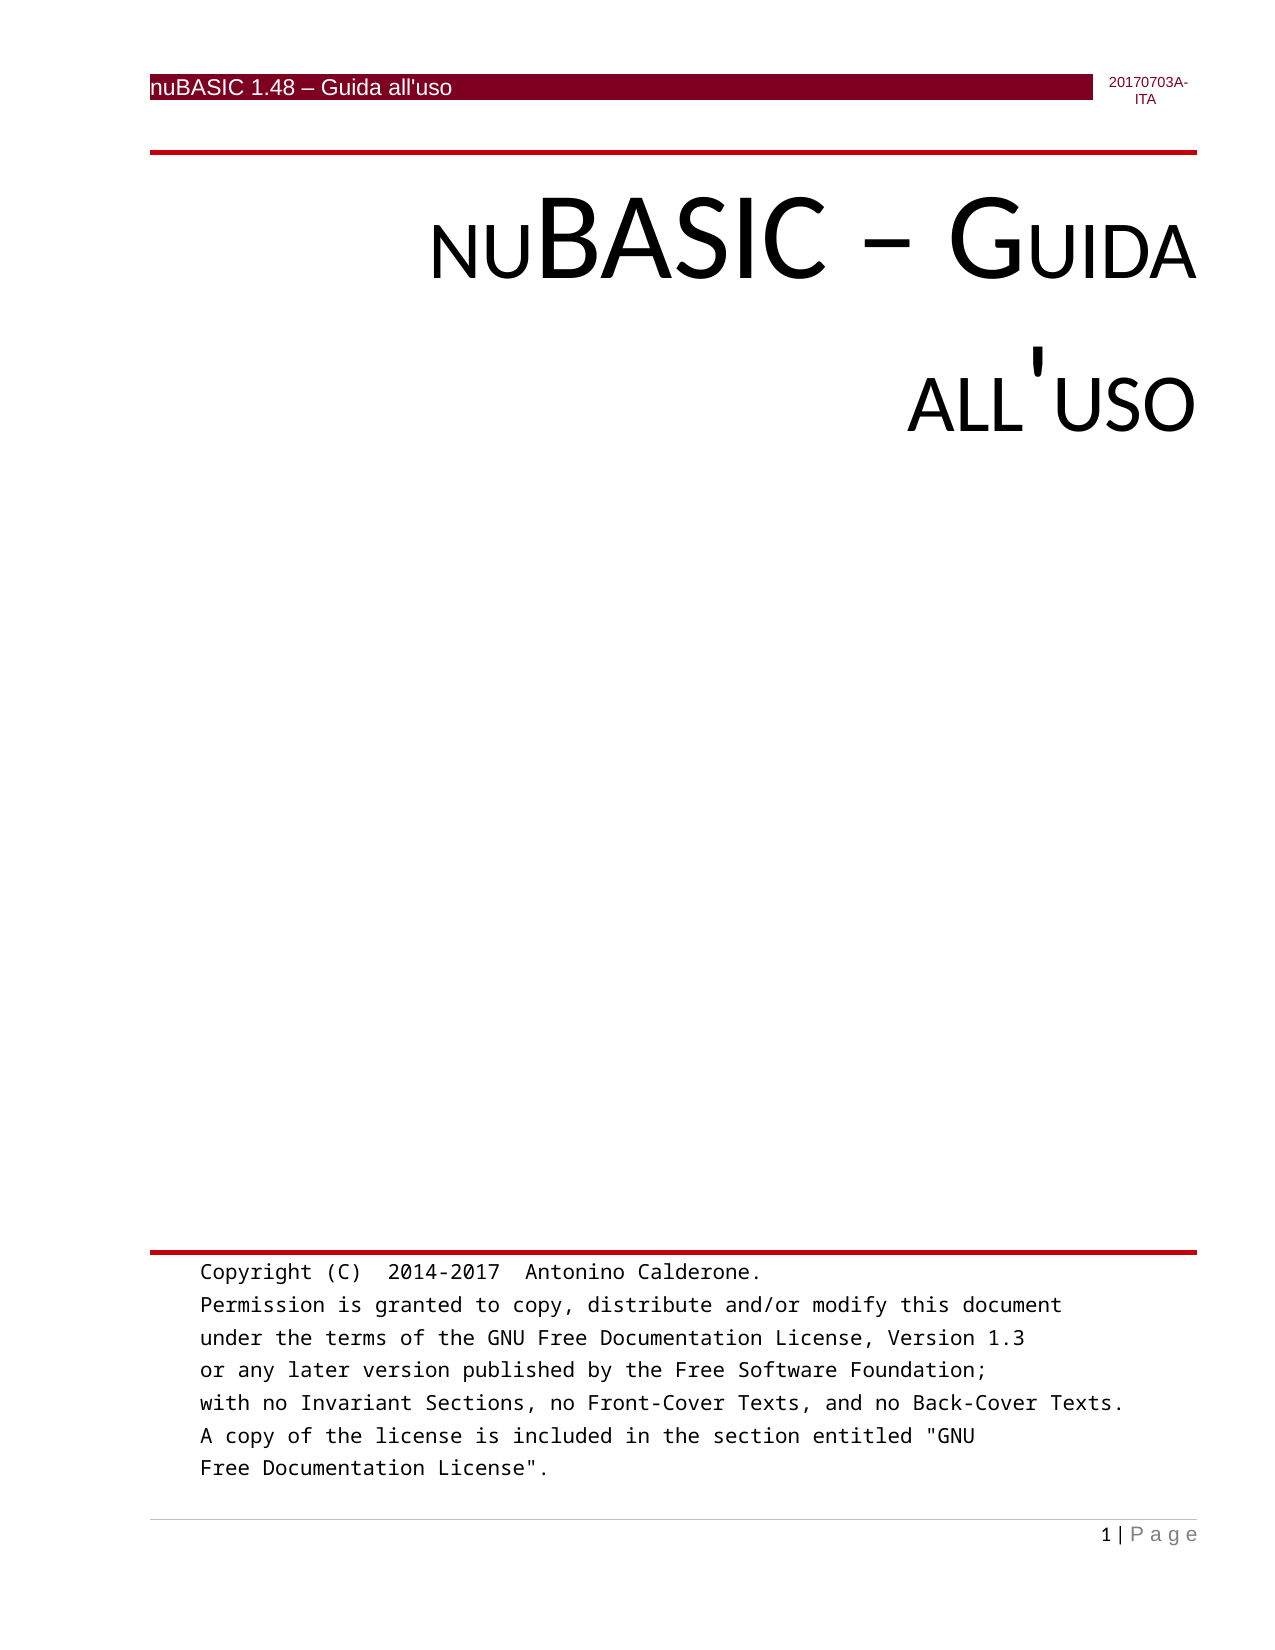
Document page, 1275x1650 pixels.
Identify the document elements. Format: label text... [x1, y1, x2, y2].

text with no Invariant Sections, no Front-Cover Texts, and no Back-Cover Texts. [150, 1388, 1197, 1416]
text A copy of the license is included in the section entitled "GNU [150, 1421, 1197, 1449]
text Permission is granted to copy, distribute and/or modify this document [150, 1290, 1197, 1318]
text under the terms of the GNU Free Documentation License, Version 1.3 [150, 1323, 1197, 1351]
text or any later version published by the Free Software Foundation; [150, 1355, 1197, 1384]
title nuBASIC – Guida all'uso [150, 155, 1197, 462]
text Free Documentation License". [150, 1453, 1197, 1482]
text Copyright (C) 2014-2017 Antonino Calderone. [150, 1255, 1197, 1286]
